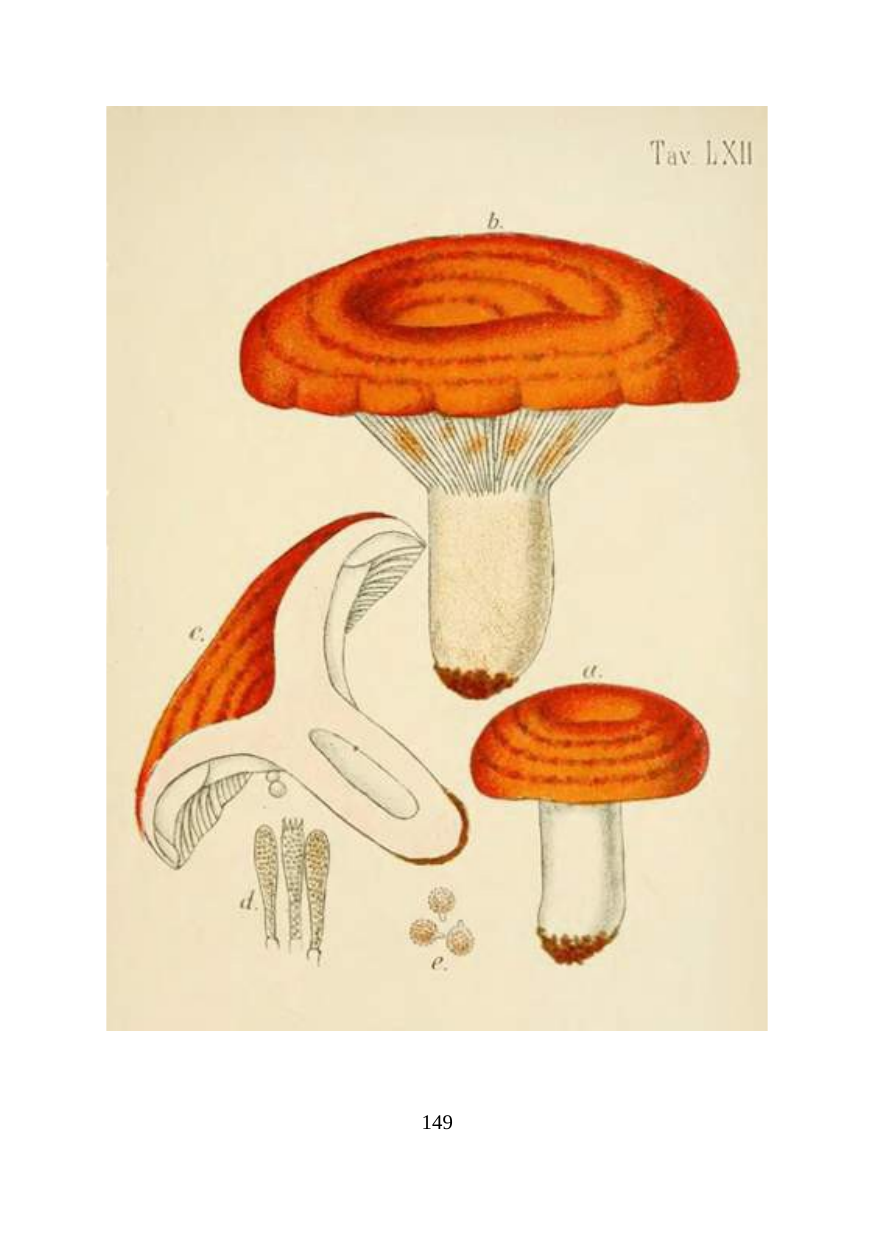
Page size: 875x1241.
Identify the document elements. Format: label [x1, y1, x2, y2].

picture [106, 106, 768, 1031]
